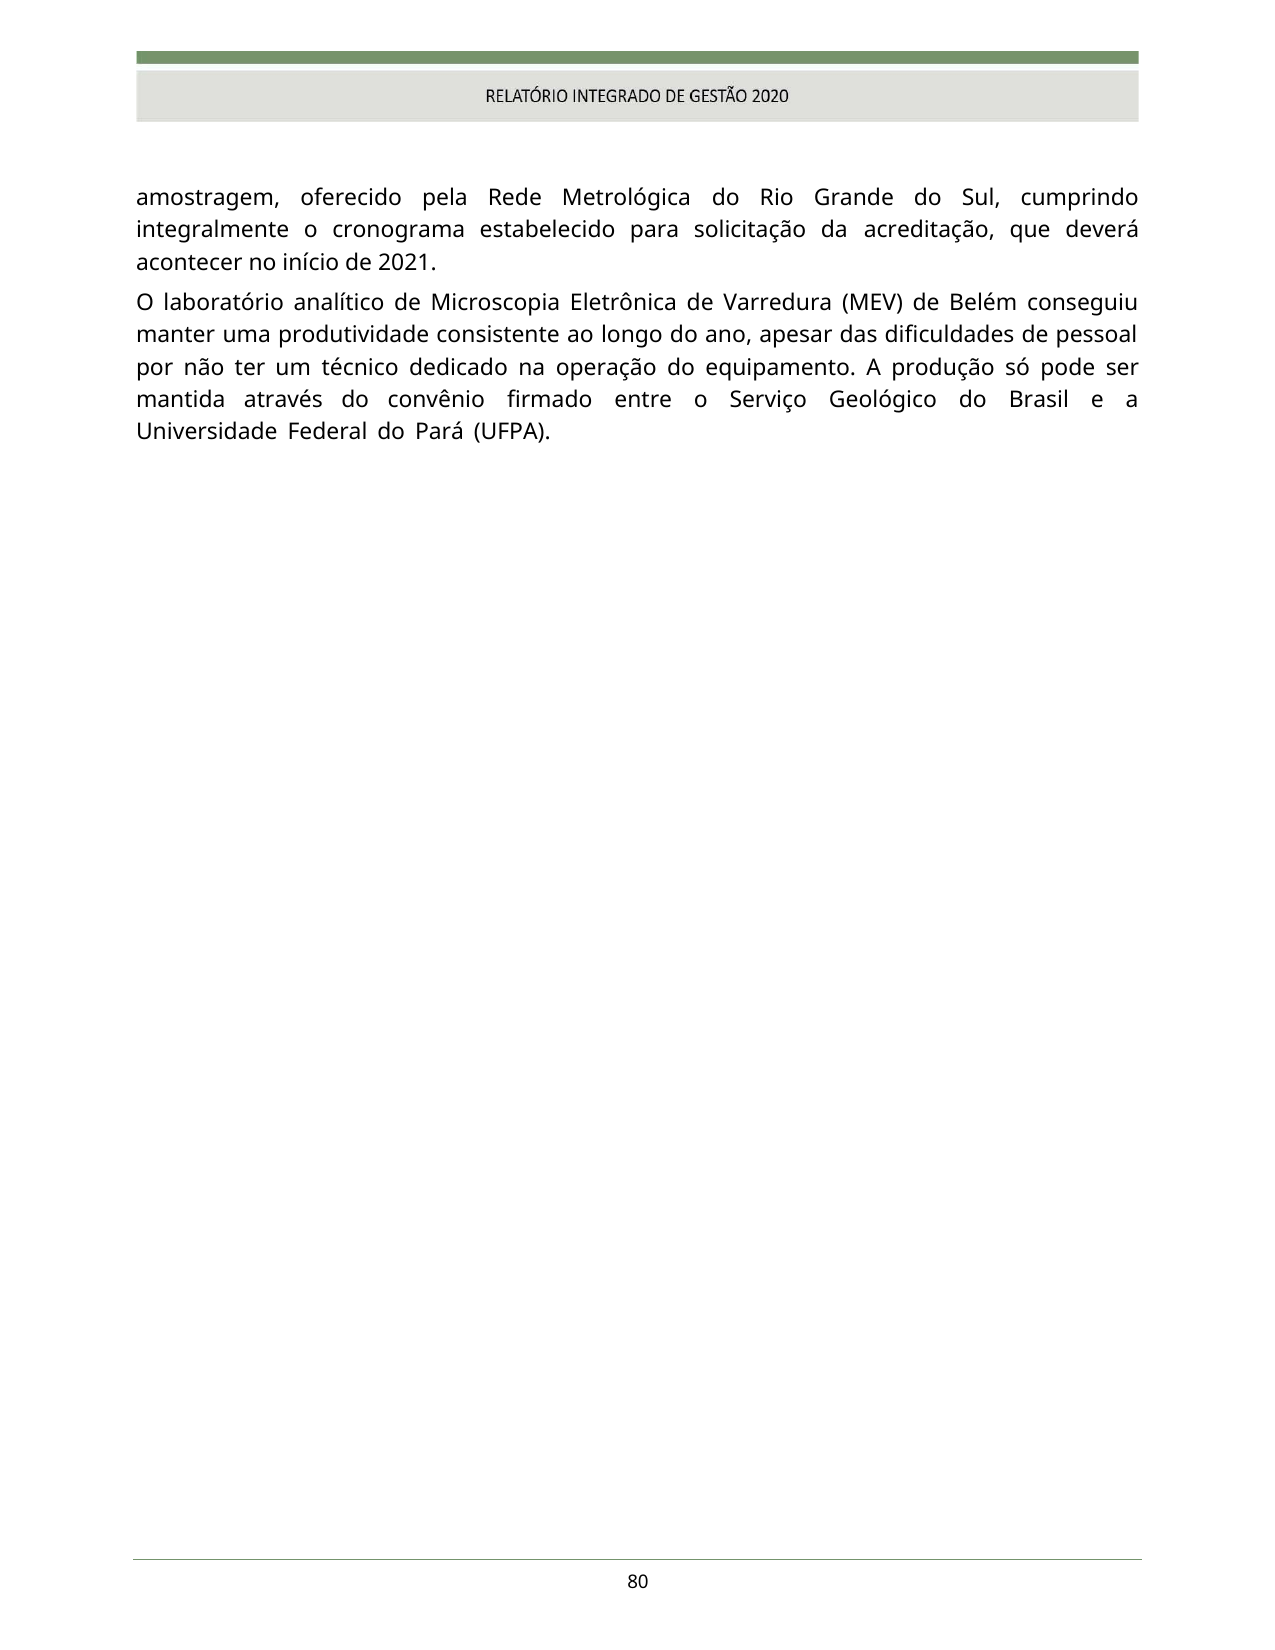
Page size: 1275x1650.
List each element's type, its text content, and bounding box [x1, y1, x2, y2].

text amostragem, oferecido pela Rede Metrológica do Rio Grande do Sul, cumprindo integralmente o cronograma estabelecido para solicitação da acreditação, que deverá acontecer no início de 2021. [136, 181, 1139, 277]
text O laboratório analítico de Microscopia Eletrônica de Varredura (MEV) de Belém conseguiu manter uma produtividade consistente ao longo do ano, apesar das dificuldades de pessoal por não ter um técnico dedicado na operação do equipamento. A produção só pode ser mantida através do convênio firmado entre o Serviço Geológico do Brasil e a Universidade Federal do Pará (UFPA). [136, 286, 1139, 446]
